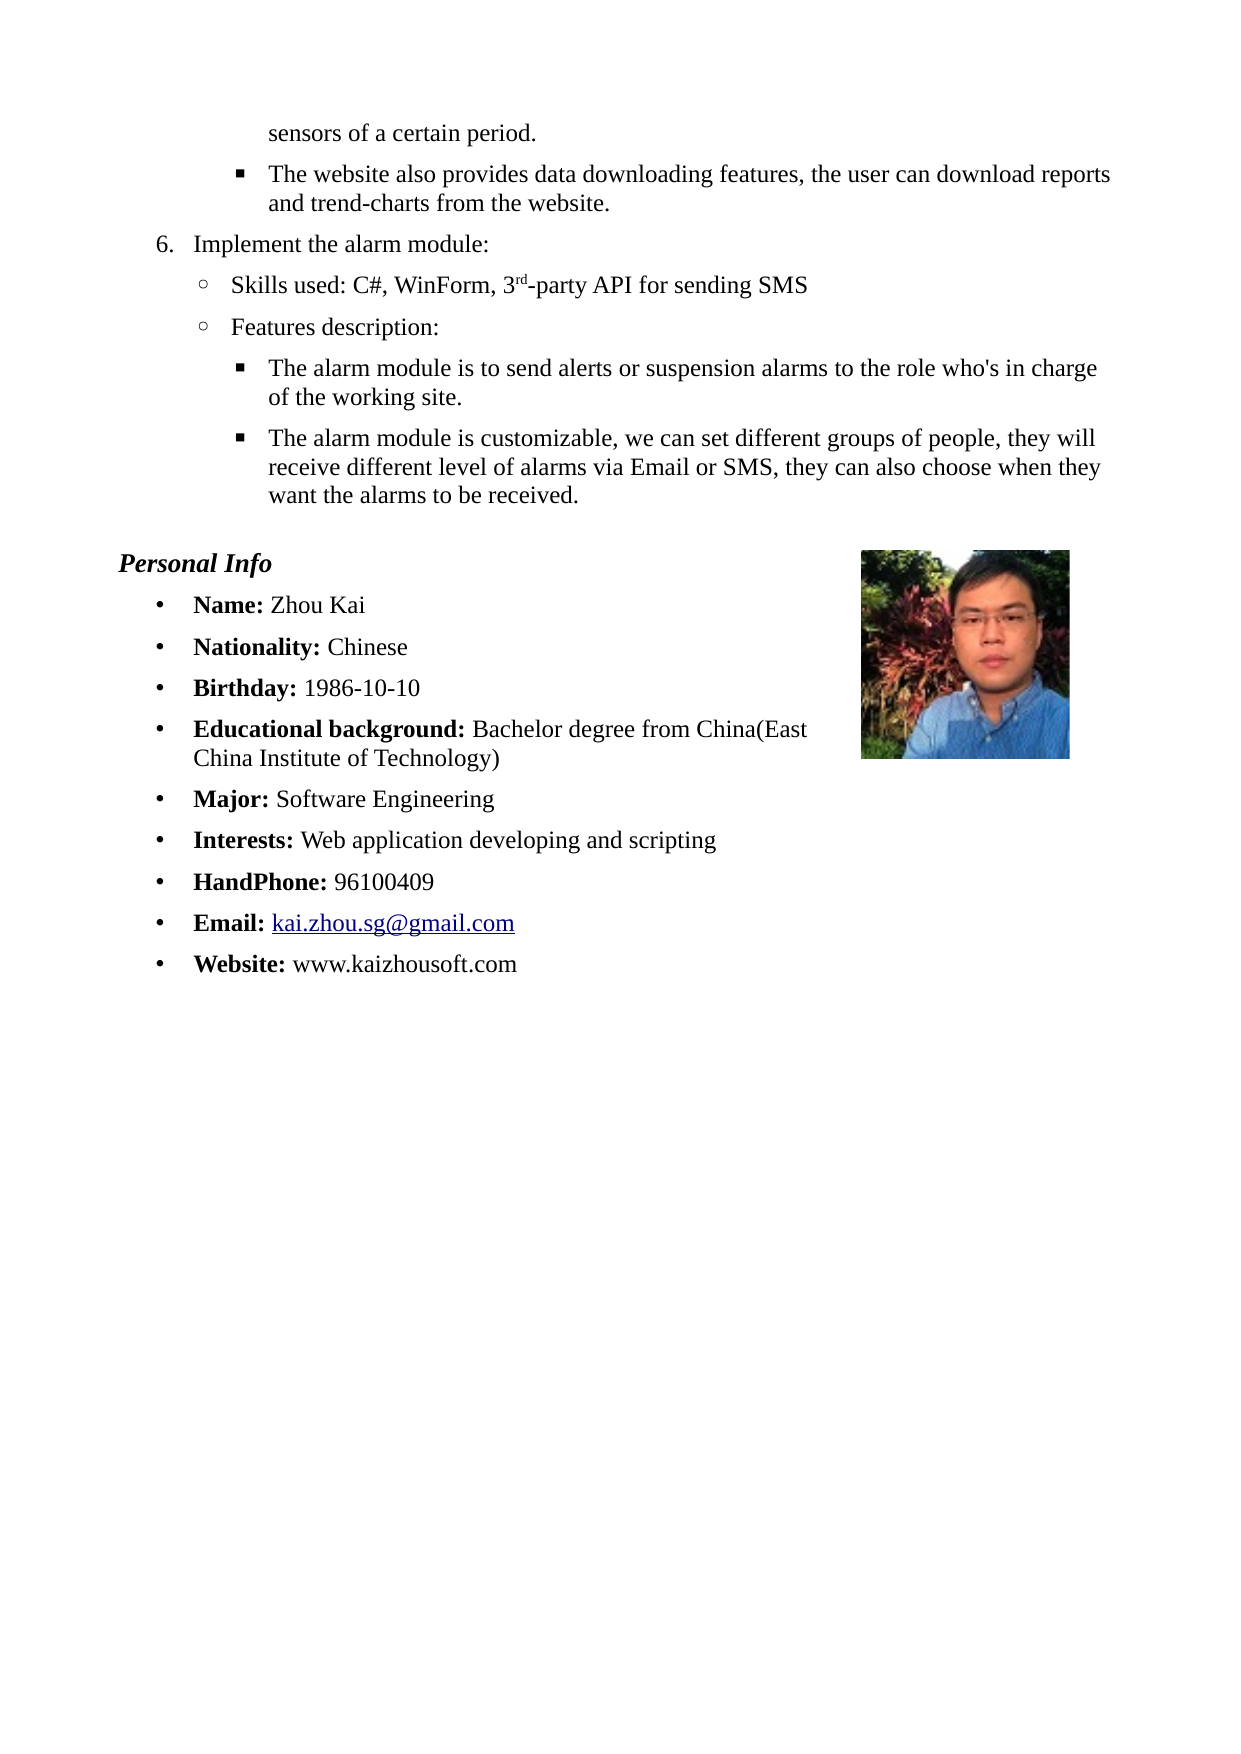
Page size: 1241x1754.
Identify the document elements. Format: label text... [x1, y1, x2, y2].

list Features description: [193, 312, 1122, 341]
list The website also provides data downloading features, the user can download reports and trend-charts from the website. [231, 159, 1122, 217]
list Interests: Web application developing and scripting [156, 826, 1122, 854]
subtitle Personal Info [118, 547, 1122, 578]
list Educational background: Bachelor degree from China(East China Institute of Technology) [156, 714, 1122, 772]
list Website: www.kaizhousoft.com [156, 949, 1122, 978]
list [1070, 591, 1122, 619]
list Birthday: 1986-10-10 [156, 673, 861, 702]
list sensors of a certain period. [231, 118, 1122, 147]
list The alarm module is customizable, we can set different groups of people, they will receive different level of alarms via Email or SMS, they can also choose when they want the alarms to be received. [231, 423, 1122, 509]
list [1070, 632, 1122, 661]
list Name: Zhou Kai [156, 591, 861, 619]
list Nationality: Chinese [156, 632, 861, 661]
list Implement the alarm module: [156, 229, 1122, 258]
list [1070, 673, 1122, 702]
list The alarm module is to send alerts or suspension alarms to the role who's in charge of the working site. [231, 353, 1122, 411]
list HandPhone: 96100409 [156, 867, 1122, 896]
list Skills used: C#, WinForm, 3rd-party API for sending SMS [193, 271, 1122, 299]
list Major: Software Engineering [156, 784, 1122, 813]
list Email: kai.zhou.sg@gmail.com [156, 908, 1122, 937]
picture [861, 550, 1070, 759]
